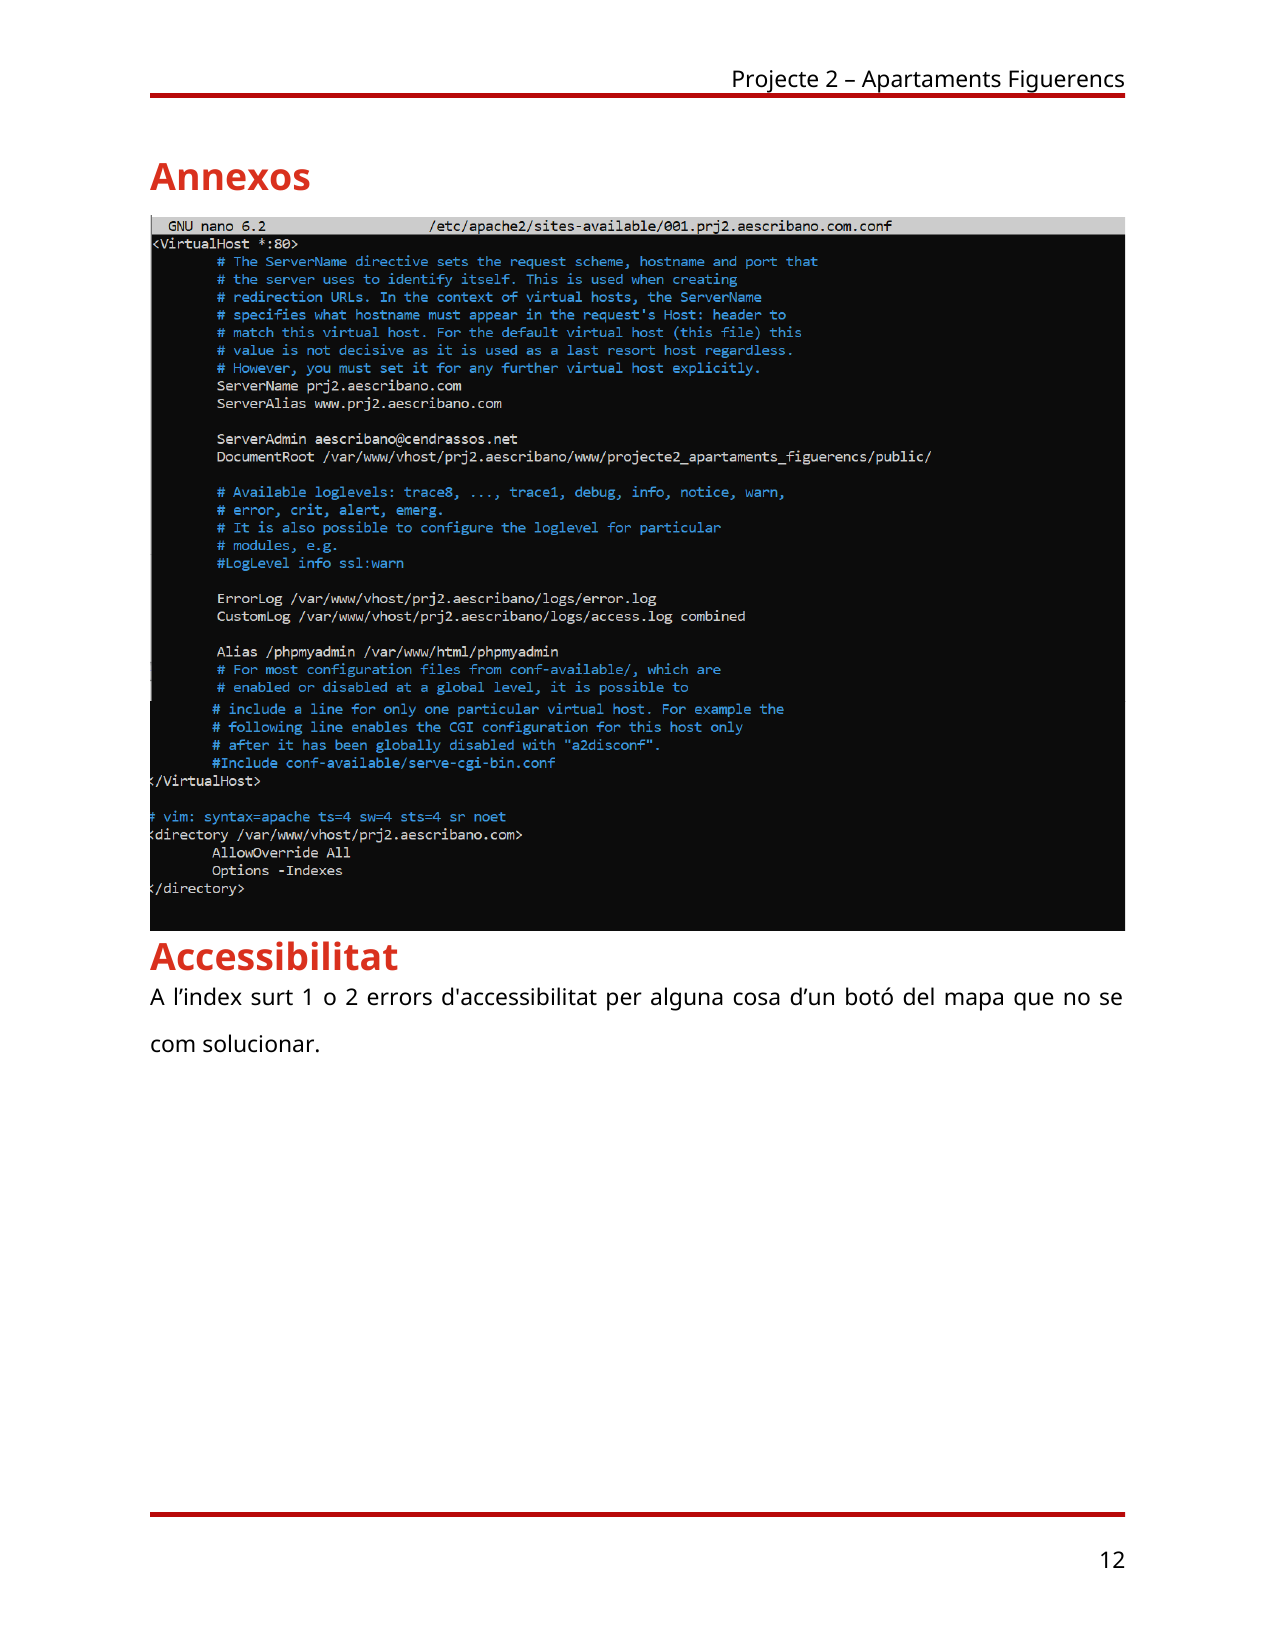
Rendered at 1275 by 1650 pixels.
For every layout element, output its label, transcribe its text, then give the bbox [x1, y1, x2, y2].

subtitle Accessibilitat [150, 931, 1125, 981]
subtitle [150, 201, 1125, 215]
picture [150, 93, 1125, 98]
picture [150, 215, 1125, 931]
text A l’index surt 1 o 2 errors d'accessibilitat per alguna cosa d’un botó del mapa que no se com solucionar. [150, 981, 1125, 1059]
subtitle Annexos [150, 150, 1125, 201]
picture [150, 1512, 1125, 1517]
